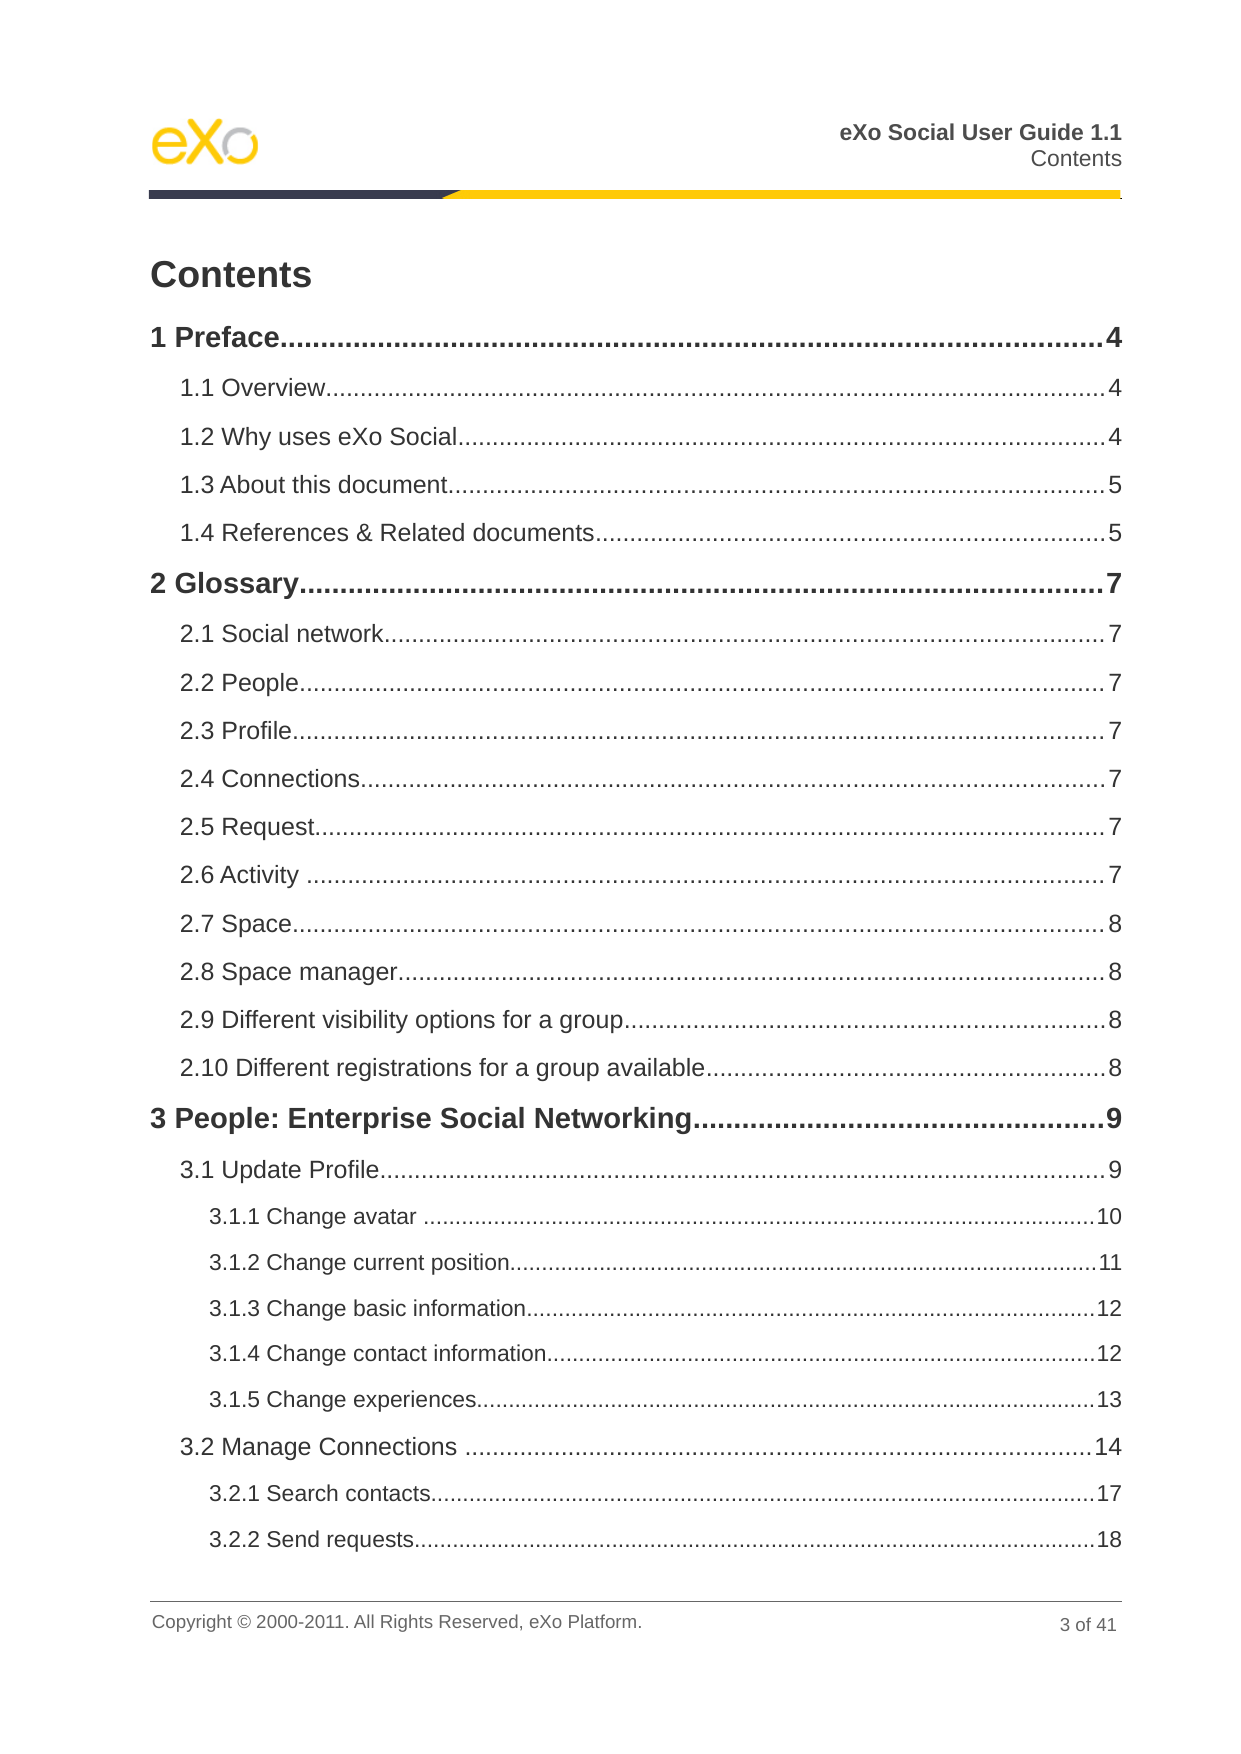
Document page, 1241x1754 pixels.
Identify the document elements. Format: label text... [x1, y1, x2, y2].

text 3.1.2 Change current position 11 [209, 1249, 1122, 1275]
text 2.8 Space manager 8 [179, 957, 1122, 986]
text 2.9 Different visibility options for a group 8 [179, 1005, 1122, 1034]
text 3.2.1 Search contacts 17 [209, 1480, 1122, 1507]
text 3.1.3 Change basic information 12 [209, 1294, 1122, 1321]
text 3 People: Enterprise Social Networking 9 [150, 1102, 1122, 1135]
text 1.2 Why uses eXo Social 4 [179, 422, 1122, 450]
text 2.7 Space 8 [179, 909, 1122, 937]
text 2.6 Activity 7 [179, 860, 1122, 889]
text 2.4 Connections 7 [179, 764, 1122, 793]
text 3.2.2 Send requests 18 [209, 1526, 1122, 1552]
text 3.1.1 Change avatar 10 [209, 1203, 1122, 1229]
text 2 Glossary 7 [150, 566, 1122, 600]
text 2.1 Social network 7 [179, 619, 1122, 648]
text 3.1.4 Change contact information 12 [209, 1340, 1122, 1367]
text 1.4 References & Related documents 5 [179, 518, 1122, 547]
text 3.1 Update Profile 9 [179, 1154, 1122, 1183]
text 2.10 Different registrations for a group available 8 [179, 1053, 1122, 1082]
subtitle Contents [150, 253, 1122, 296]
picture [152, 118, 259, 165]
text 3.2 Manage Connections 14 [179, 1432, 1122, 1461]
text 1.1 Overview 4 [179, 373, 1122, 402]
text 1.3 About this document 5 [179, 470, 1122, 498]
text 2.2 People 7 [179, 667, 1122, 696]
picture [148, 190, 1121, 199]
text 2.5 Request 7 [179, 812, 1122, 841]
text 3.1.5 Change experiences 13 [209, 1386, 1122, 1412]
text 2.3 Profile 7 [179, 716, 1122, 744]
text 1 Preface 4 [150, 320, 1122, 354]
